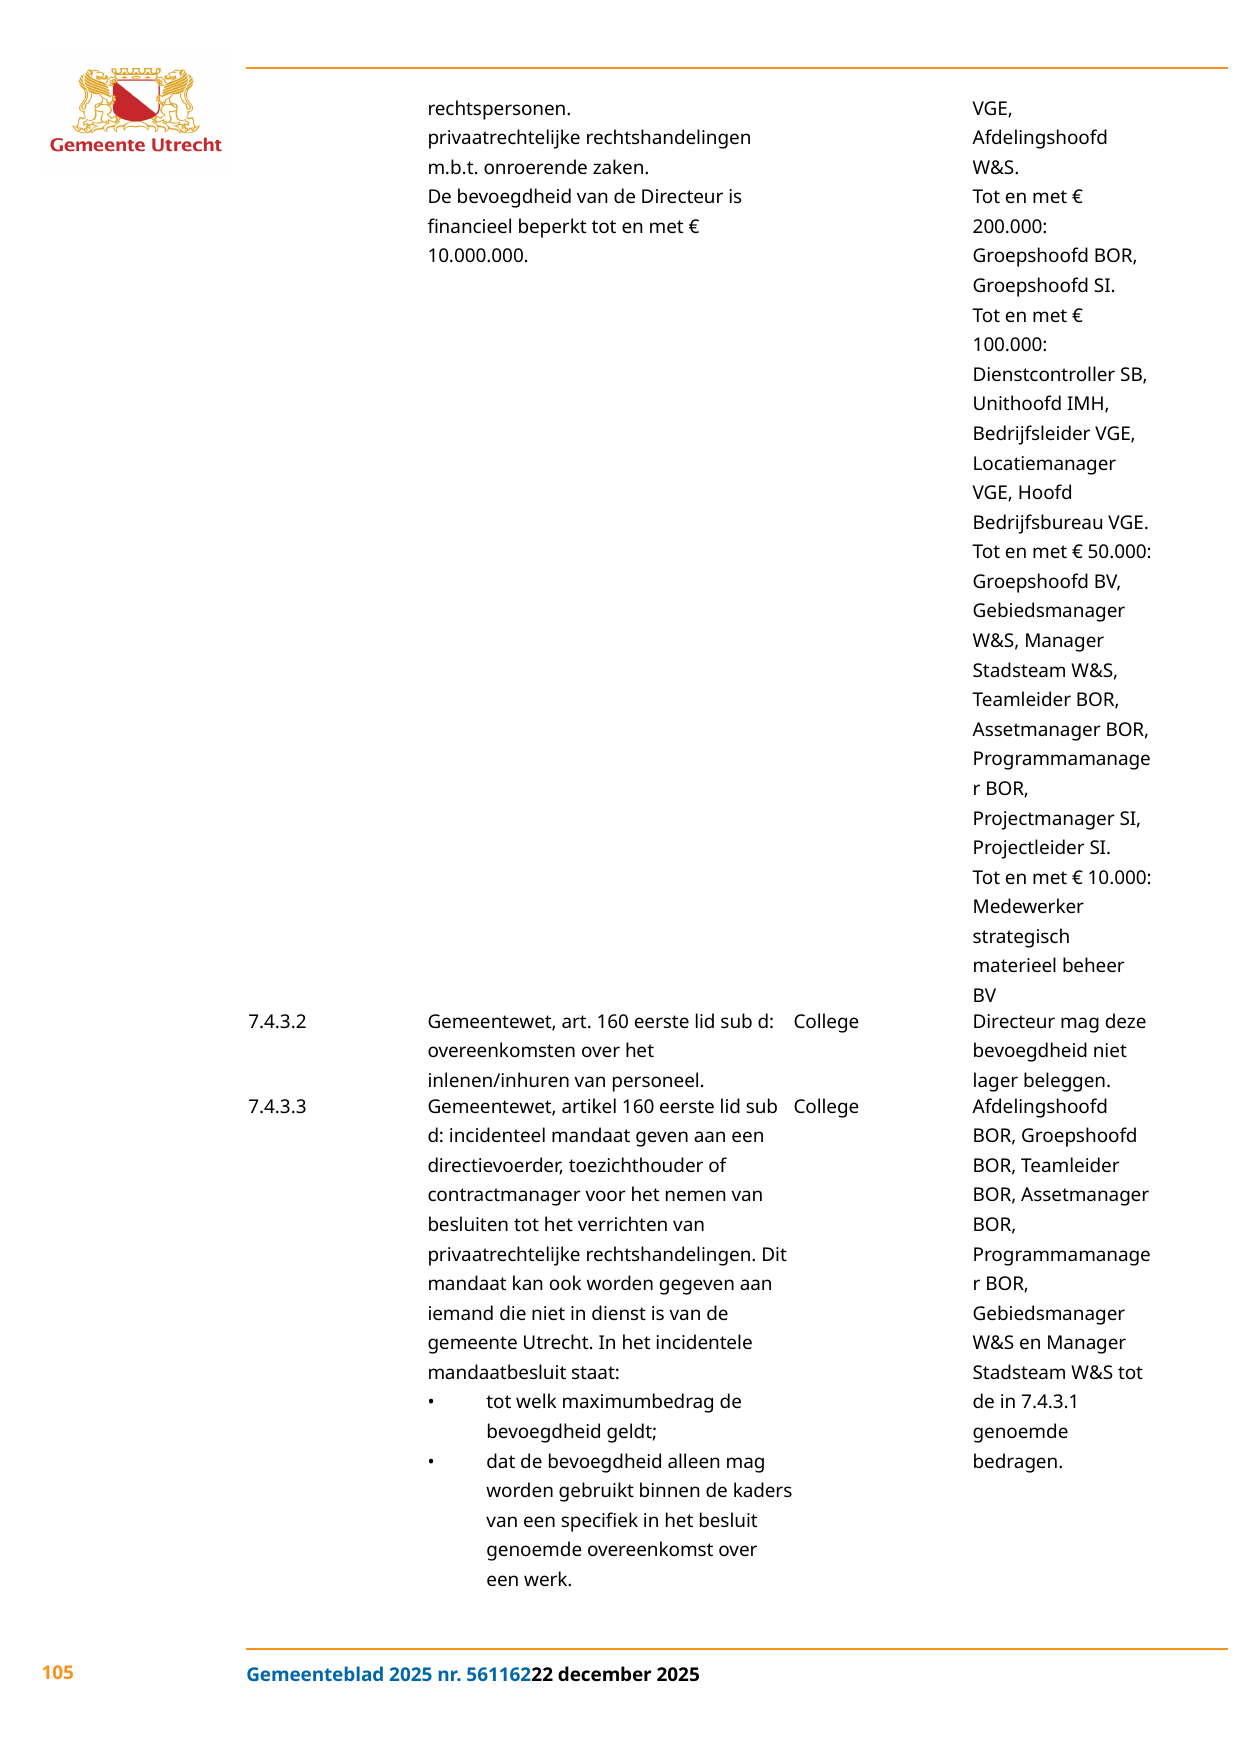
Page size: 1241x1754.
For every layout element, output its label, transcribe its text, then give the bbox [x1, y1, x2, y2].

table_cell 7.4.3.3 [248, 1093, 427, 1592]
table_cell rechtspersonen. privaatrechtelijke rechtshandelingen m.b.t. onroerende zaken. De bevoegdheid van de Directeur is financieel beperkt tot en met € 10.000.000. [427, 95, 793, 1008]
picture [41, 47, 231, 172]
table_cell [793, 95, 972, 1008]
table_cell College [793, 1008, 972, 1093]
table_cell [248, 95, 427, 1008]
table_cell Afdelingshoofd BOR, Groepshoofd BOR, Teamleider BOR, Assetmanager BOR, Programmamanager BOR, Gebiedsmanager W&S en Manager Stadsteam W&S tot de in 7.4.3.1 genoemde bedragen. [973, 1093, 1152, 1592]
table_cell 7.4.3.2 [248, 1008, 427, 1093]
table_cell Directeur mag deze bevoegdheid niet lager beleggen. [973, 1008, 1152, 1093]
table_cell Gemeentewet, art. 160 eerste lid sub d: overeenkomsten over het inlenen/inhuren van personeel. [427, 1008, 793, 1093]
table_cell VGE, Afdelingshoofd W&S. Tot en met € 200.000: Groepshoofd BOR, Groepshoofd SI. Tot en met € 100.000: Dienstcontroller SB, Unithoofd IMH, Bedrijfsleider VGE, Locatiemanager VGE, Hoofd Bedrijfsbureau VGE. Tot en met € 50.000: Groepshoofd BV, Gebiedsmanager W&S, Manager Stadsteam W&S, Teamleider BOR, Assetmanager BOR, Programmamanager BOR, Projectmanager SI, Projectleider SI. Tot en met € 10.000: Medewerker strategisch materieel beheer BV [973, 95, 1152, 1008]
table_cell College [793, 1093, 972, 1592]
table_cell Gemeentewet, artikel 160 eerste lid sub d: incidenteel mandaat geven aan een directievoerder, toezichthouder of contractmanager voor het nemen van besluiten tot het verrichten van privaatrechtelijke rechtshandelingen. Dit mandaat kan ook worden gegeven aan iemand die niet in dienst is van de gemeente Utrecht. In het incidentele mandaatbesluit staat: tot welk maximumbedrag de bevoegdheid geldt; dat de bevoegdheid alleen mag worden gebruikt binnen de kaders van een specifiek in het besluit genoemde overeenkomst over een werk. [427, 1093, 793, 1592]
